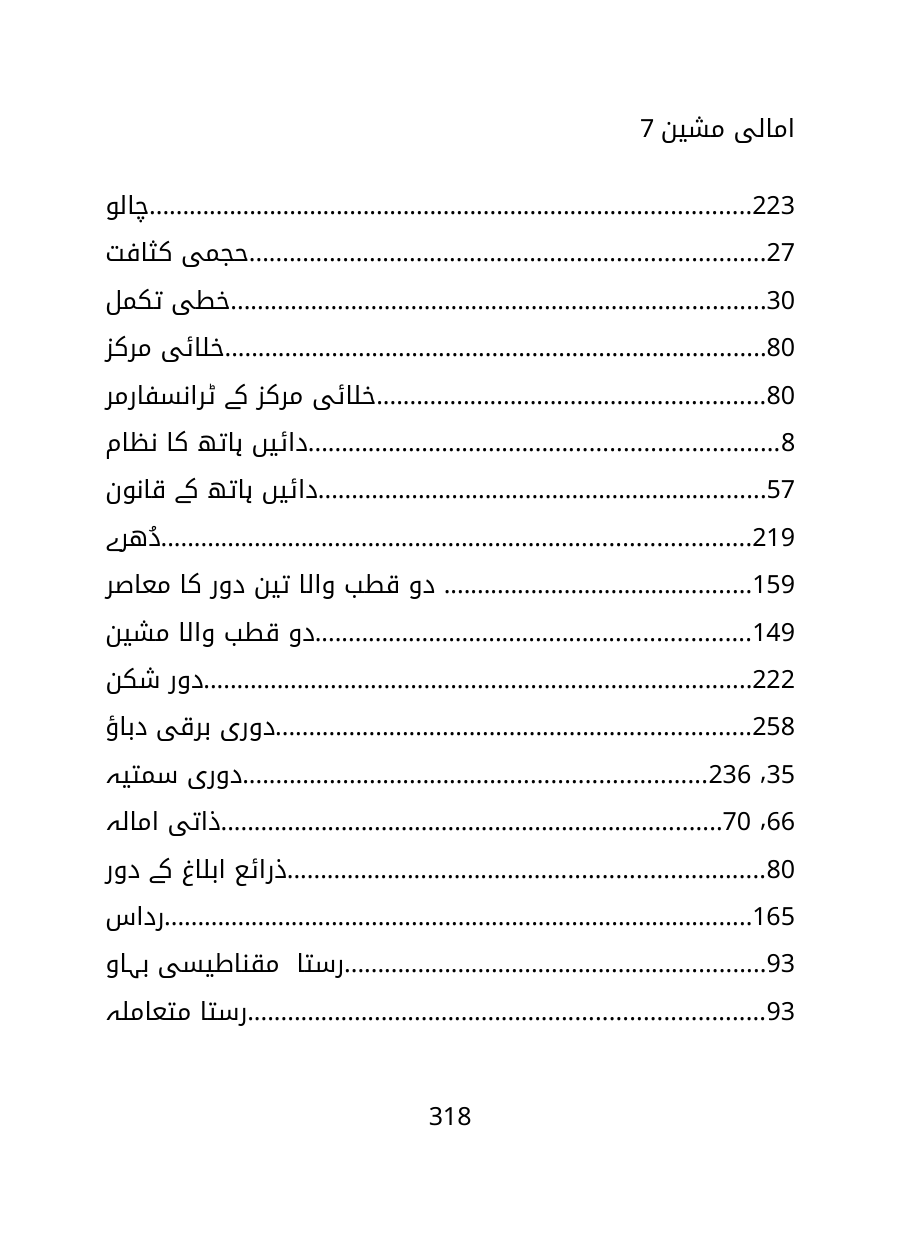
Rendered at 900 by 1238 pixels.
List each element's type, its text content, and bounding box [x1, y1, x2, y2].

text دائیں ہاتھ کے قانون 57 [105, 467, 795, 514]
text رداس 165 [105, 893, 795, 941]
text ذرائع ابلاغ کے دور 80 [105, 846, 795, 893]
text دوری برقی دباؤ 258 [105, 704, 795, 751]
text دوری سمتیہ 35, 236 [105, 751, 795, 798]
text دُھرے 219 [105, 514, 795, 562]
text چالو 223 [105, 182, 795, 230]
text خلائی مرکز کے ٹرانسفارمر 80 [105, 372, 795, 419]
text ذاتی امالہ 66, 70 [105, 798, 795, 846]
text دو قطب والا تین دور کا معاصر 159 [105, 562, 795, 609]
text دو قطب والا مشین 149 [105, 609, 795, 656]
text رستا متعاملہ 93 [105, 988, 795, 1036]
text دور شکن 222 [105, 656, 795, 704]
text خطی تکمل 30 [105, 277, 795, 324]
text حجمی کثافت 27 [105, 230, 795, 277]
text دائیں ہاتھ کا نظام 8 [105, 419, 795, 467]
text خلائی مرکز 80 [105, 324, 795, 372]
text رستا مقناطیسی بہاو 93 [105, 941, 795, 988]
